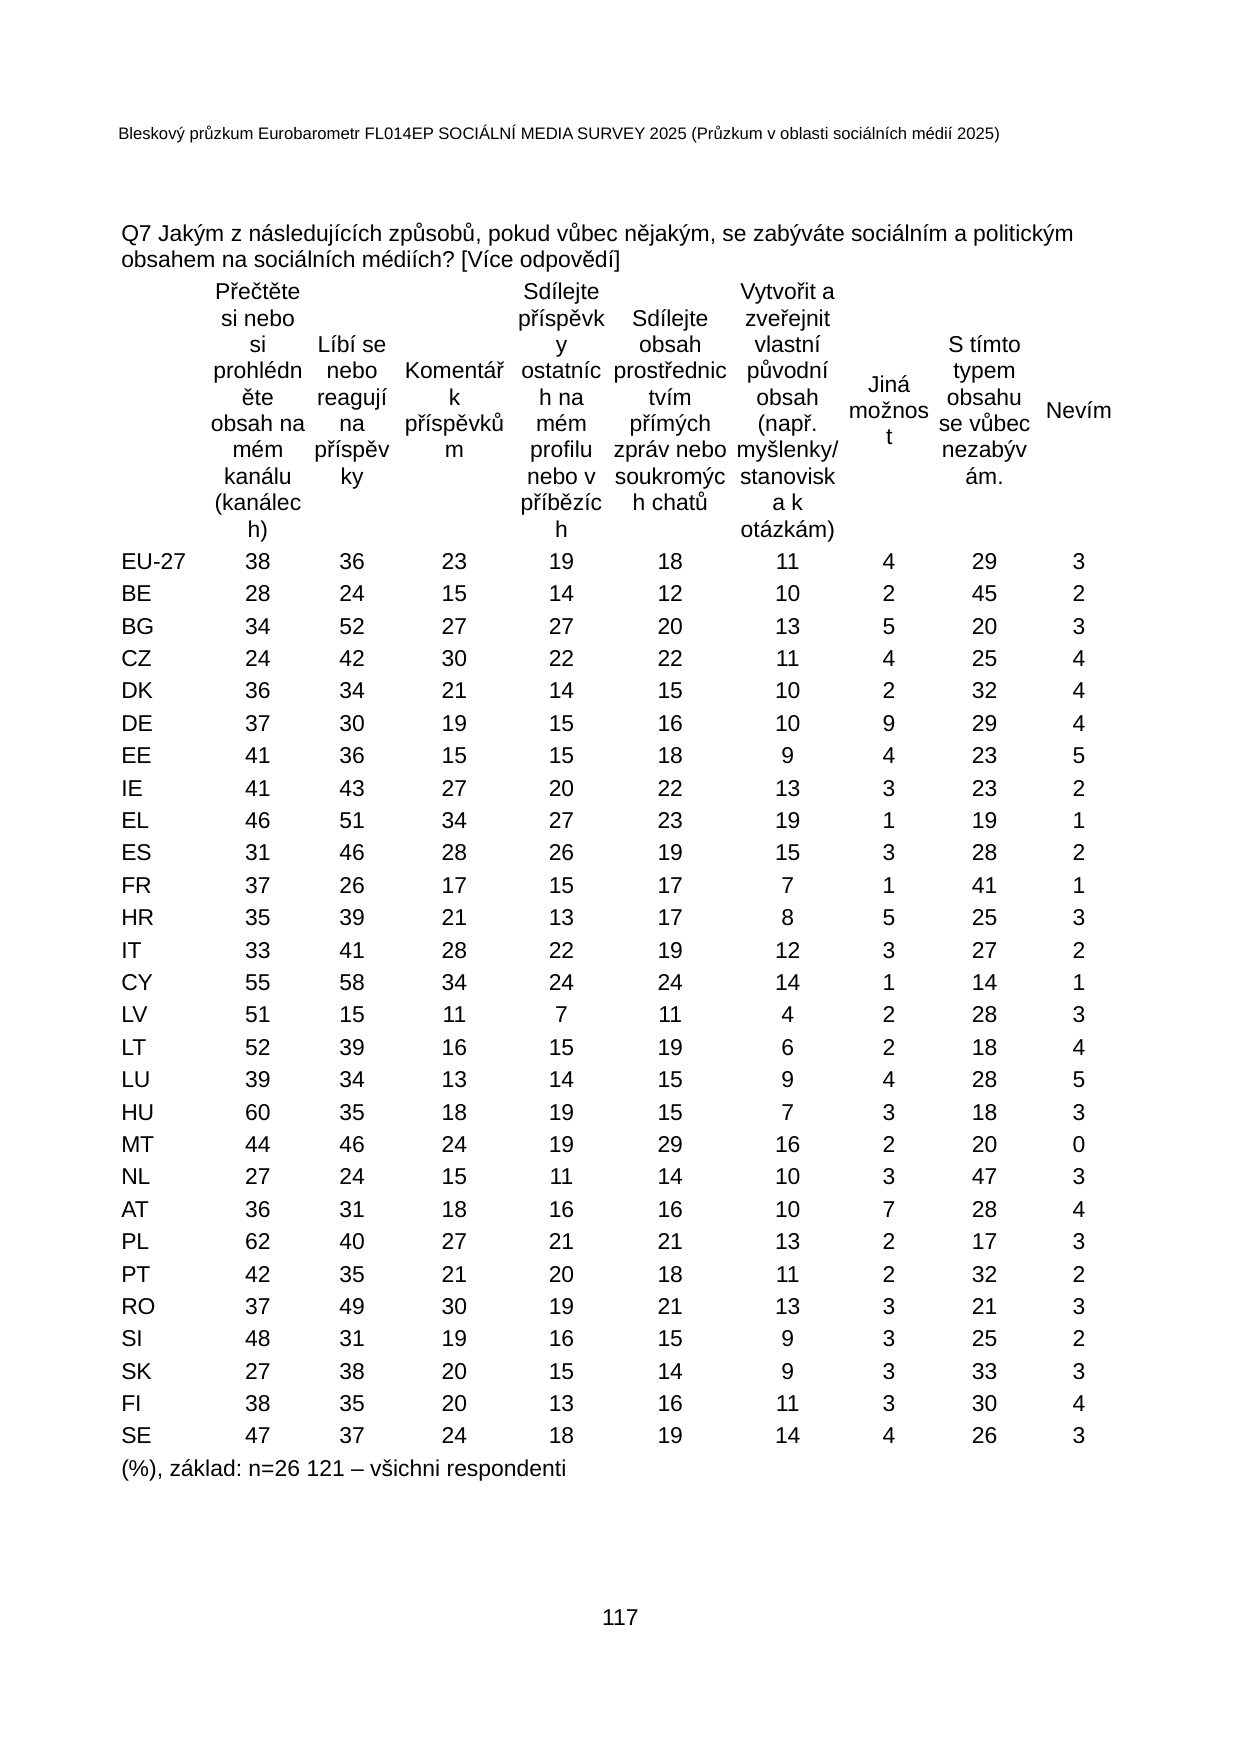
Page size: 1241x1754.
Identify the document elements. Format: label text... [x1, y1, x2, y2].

table_cell Komentář k příspěvkům [395, 275, 513, 545]
table_cell 15 [513, 739, 609, 772]
table_cell 3 [1035, 1160, 1122, 1193]
table_cell 3 [1035, 998, 1122, 1031]
table_cell 19 [610, 1420, 730, 1452]
table_cell 2 [1035, 1258, 1122, 1290]
table_cell 30 [308, 707, 395, 739]
table_cell 11 [513, 1160, 609, 1193]
table_cell 28 [933, 1063, 1035, 1096]
table_cell 3 [844, 1355, 933, 1387]
table_cell HR [118, 901, 207, 933]
table_cell 15 [513, 1031, 609, 1063]
table_cell 20 [513, 1258, 609, 1290]
table_cell 14 [610, 1160, 730, 1193]
table_cell 62 [207, 1225, 308, 1257]
table_cell 2 [1035, 836, 1122, 869]
table_cell 34 [308, 1063, 395, 1096]
table_cell 4 [844, 1420, 933, 1452]
table_cell BG [118, 610, 207, 642]
table_cell SK [118, 1355, 207, 1387]
table_cell 31 [308, 1193, 395, 1225]
table_cell 27 [207, 1160, 308, 1193]
table_cell 7 [844, 1193, 933, 1225]
table_cell 4 [1035, 1193, 1122, 1225]
table_cell 22 [513, 934, 609, 966]
table_cell 37 [207, 869, 308, 901]
table_cell 52 [308, 610, 395, 642]
table_cell 9 [730, 1355, 844, 1387]
table_cell 36 [207, 674, 308, 707]
table_cell 33 [933, 1355, 1035, 1387]
table_cell 46 [308, 1128, 395, 1160]
table_cell 41 [308, 934, 395, 966]
table_cell 11 [395, 998, 513, 1031]
table_cell 16 [395, 1031, 513, 1063]
table_cell 2 [844, 1258, 933, 1290]
table_cell 28 [933, 998, 1035, 1031]
table_cell 3 [1035, 1355, 1122, 1387]
table_cell 29 [933, 545, 1035, 577]
table_cell 24 [513, 966, 609, 998]
table_cell 2 [1035, 934, 1122, 966]
table_cell HU [118, 1096, 207, 1128]
table_cell 20 [933, 610, 1035, 642]
table_cell Sdílejte příspěvky ostatních na mém profilu nebo v příbězích [513, 275, 609, 545]
table_cell 34 [395, 966, 513, 998]
table_cell 14 [513, 577, 609, 609]
table_cell 20 [610, 610, 730, 642]
table_cell 28 [933, 1193, 1035, 1225]
table_cell 12 [610, 577, 730, 609]
table_cell 7 [730, 1096, 844, 1128]
table_cell 2 [844, 577, 933, 609]
table_cell 3 [844, 1290, 933, 1322]
table_cell LU [118, 1063, 207, 1096]
table_cell Vytvořit a zveřejnit vlastní původní obsah (např. myšlenky/stanoviska k otázkám) [730, 275, 844, 545]
table_cell 19 [395, 707, 513, 739]
table_cell ES [118, 836, 207, 869]
table_cell 23 [610, 804, 730, 836]
table_cell 15 [513, 707, 609, 739]
table_cell RO [118, 1290, 207, 1322]
table_cell IT [118, 934, 207, 966]
table_cell 24 [610, 966, 730, 998]
table_cell 48 [207, 1322, 308, 1355]
table_cell 22 [610, 642, 730, 674]
table_cell 34 [308, 674, 395, 707]
table_cell 35 [308, 1387, 395, 1419]
table_cell 16 [610, 1193, 730, 1225]
table_cell 40 [308, 1225, 395, 1257]
table_cell Sdílejte obsah prostřednictvím přímých zpráv nebo soukromých chatů [610, 275, 730, 545]
table_cell 15 [730, 836, 844, 869]
table_cell 19 [395, 1322, 513, 1355]
table_cell 0 [1035, 1128, 1122, 1160]
table_cell 18 [933, 1031, 1035, 1063]
table_cell 3 [844, 934, 933, 966]
table_cell PL [118, 1225, 207, 1257]
table_cell 15 [513, 1355, 609, 1387]
table_cell 9 [730, 739, 844, 772]
table_cell 8 [730, 901, 844, 933]
table_cell 28 [933, 836, 1035, 869]
table_cell 39 [308, 901, 395, 933]
table_cell 20 [933, 1128, 1035, 1160]
table_cell 4 [1035, 642, 1122, 674]
table_cell 21 [610, 1290, 730, 1322]
table_cell 28 [395, 934, 513, 966]
table_cell 14 [730, 1420, 844, 1452]
table_cell 3 [844, 1387, 933, 1419]
table_cell 15 [395, 739, 513, 772]
table_cell 2 [844, 1225, 933, 1257]
table_cell 35 [308, 1258, 395, 1290]
table_cell 36 [308, 545, 395, 577]
table_cell 41 [933, 869, 1035, 901]
table_cell 19 [730, 804, 844, 836]
table_cell EL [118, 804, 207, 836]
table_cell 25 [933, 901, 1035, 933]
table_cell 16 [513, 1322, 609, 1355]
table_cell 4 [1035, 674, 1122, 707]
table_cell 51 [207, 998, 308, 1031]
table_cell 15 [308, 998, 395, 1031]
table_cell Líbí se nebo reagují na příspěvky [308, 275, 395, 545]
table_cell 27 [933, 934, 1035, 966]
table_cell 21 [513, 1225, 609, 1257]
table_cell 4 [1035, 1031, 1122, 1063]
table_cell 15 [610, 674, 730, 707]
table_cell 21 [395, 901, 513, 933]
table_cell 13 [395, 1063, 513, 1096]
table_cell 10 [730, 577, 844, 609]
table_cell 23 [933, 772, 1035, 804]
table_cell 18 [610, 1258, 730, 1290]
table_cell 9 [844, 707, 933, 739]
table_cell 25 [933, 642, 1035, 674]
table_cell 41 [207, 772, 308, 804]
table_cell 39 [207, 1063, 308, 1096]
table_cell 4 [844, 1063, 933, 1096]
table_cell 32 [933, 1258, 1035, 1290]
table_cell Přečtěte si nebo si prohlédněte obsah na mém kanálu (kanálech) [207, 275, 308, 545]
table_cell 19 [610, 1031, 730, 1063]
table_cell 11 [610, 998, 730, 1031]
table_cell 41 [207, 739, 308, 772]
table_cell Nevím [1035, 275, 1122, 545]
table_cell Jiná možnost [844, 275, 933, 545]
table_cell 21 [610, 1225, 730, 1257]
table_cell 21 [933, 1290, 1035, 1322]
table_cell 2 [844, 674, 933, 707]
table_cell 43 [308, 772, 395, 804]
table_cell 3 [1035, 1290, 1122, 1322]
table_cell 38 [308, 1355, 395, 1387]
table_cell 34 [207, 610, 308, 642]
table_cell 3 [1035, 1420, 1122, 1452]
table_cell 1 [1035, 966, 1122, 998]
table_cell 35 [207, 901, 308, 933]
table_cell 46 [308, 836, 395, 869]
table_cell 24 [308, 577, 395, 609]
table_cell 18 [395, 1096, 513, 1128]
table_cell 17 [933, 1225, 1035, 1257]
table_cell 30 [395, 1290, 513, 1322]
table_cell 9 [730, 1322, 844, 1355]
table_cell 13 [730, 1225, 844, 1257]
table_cell 19 [513, 545, 609, 577]
table_cell 1 [844, 869, 933, 901]
table_cell 2 [1035, 577, 1122, 609]
table_cell 2 [1035, 772, 1122, 804]
table_cell 37 [308, 1420, 395, 1452]
table_cell 36 [308, 739, 395, 772]
table_cell 9 [730, 1063, 844, 1096]
table_cell 13 [730, 772, 844, 804]
table_cell SI [118, 1322, 207, 1355]
table_cell 13 [730, 610, 844, 642]
table_cell 16 [513, 1193, 609, 1225]
table_cell 24 [308, 1160, 395, 1193]
table_cell 2 [844, 1128, 933, 1160]
table_cell 26 [308, 869, 395, 901]
table_cell 1 [1035, 869, 1122, 901]
table_cell 29 [610, 1128, 730, 1160]
table_cell 20 [395, 1387, 513, 1419]
table_cell 11 [730, 1387, 844, 1419]
table_cell 37 [207, 707, 308, 739]
table_cell 5 [1035, 1063, 1122, 1096]
table_cell 22 [610, 772, 730, 804]
table_cell 4 [844, 739, 933, 772]
table_cell 3 [844, 772, 933, 804]
table_cell 10 [730, 1160, 844, 1193]
table_cell 24 [395, 1420, 513, 1452]
table_cell 12 [730, 934, 844, 966]
table_cell 23 [395, 545, 513, 577]
table_cell 10 [730, 1193, 844, 1225]
table_cell 3 [1035, 1225, 1122, 1257]
table_cell 13 [513, 1387, 609, 1419]
table_cell 47 [933, 1160, 1035, 1193]
table_cell 14 [513, 1063, 609, 1096]
table_cell 19 [513, 1096, 609, 1128]
table_cell 38 [207, 545, 308, 577]
table_cell 22 [513, 642, 609, 674]
table_cell 52 [207, 1031, 308, 1063]
table_cell 27 [513, 610, 609, 642]
table_cell 15 [610, 1322, 730, 1355]
table_cell 7 [513, 998, 609, 1031]
table_cell MT [118, 1128, 207, 1160]
table_cell IE [118, 772, 207, 804]
table_cell 17 [395, 869, 513, 901]
table_cell 24 [207, 642, 308, 674]
table_cell 2 [844, 998, 933, 1031]
table_cell 36 [207, 1193, 308, 1225]
table_cell 24 [395, 1128, 513, 1160]
table_cell 55 [207, 966, 308, 998]
table_cell 37 [207, 1290, 308, 1322]
table_cell 34 [395, 804, 513, 836]
table_header Q7 Jakým z následujících způsobů, pokud vůbec nějakým, se zabýváte sociálním a politickým obsahem na sociálních médiích? [Více odpovědí] [118, 217, 1122, 275]
table_cell 27 [395, 610, 513, 642]
table_cell 2 [844, 1031, 933, 1063]
table_cell 16 [730, 1128, 844, 1160]
table_cell 15 [513, 869, 609, 901]
table_cell 17 [610, 869, 730, 901]
table_cell 11 [730, 1258, 844, 1290]
table_cell 46 [207, 804, 308, 836]
table_cell 15 [395, 1160, 513, 1193]
table_cell 1 [1035, 804, 1122, 836]
table_cell 14 [730, 966, 844, 998]
table_cell 3 [844, 1160, 933, 1193]
table_cell BE [118, 577, 207, 609]
table_cell 18 [513, 1420, 609, 1452]
table_cell 3 [1035, 610, 1122, 642]
table_cell 17 [610, 901, 730, 933]
table_cell 3 [1035, 545, 1122, 577]
table_cell 33 [207, 934, 308, 966]
table_cell 27 [207, 1355, 308, 1387]
table_cell 5 [844, 610, 933, 642]
table_cell 4 [730, 998, 844, 1031]
table_cell 28 [207, 577, 308, 609]
table_cell 3 [844, 1322, 933, 1355]
table_cell 7 [730, 869, 844, 901]
table_cell 13 [513, 901, 609, 933]
table_cell 32 [933, 674, 1035, 707]
table_cell 26 [513, 836, 609, 869]
table_cell 27 [395, 772, 513, 804]
table_cell 15 [610, 1096, 730, 1128]
table_cell LT [118, 1031, 207, 1063]
table_cell 13 [730, 1290, 844, 1322]
table_cell 49 [308, 1290, 395, 1322]
table_cell 14 [610, 1355, 730, 1387]
table_cell 42 [207, 1258, 308, 1290]
table_cell 11 [730, 545, 844, 577]
table_cell 3 [1035, 901, 1122, 933]
table_cell 21 [395, 674, 513, 707]
table_cell 5 [844, 901, 933, 933]
table_cell 18 [610, 545, 730, 577]
table_cell 45 [933, 577, 1035, 609]
table_cell 14 [933, 966, 1035, 998]
table_cell 30 [395, 642, 513, 674]
table_cell 10 [730, 707, 844, 739]
table_cell 3 [1035, 1096, 1122, 1128]
table_cell [118, 275, 207, 545]
table_cell 5 [1035, 739, 1122, 772]
table_cell 18 [933, 1096, 1035, 1128]
table_cell S tímto typem obsahu se vůbec nezabývám. [933, 275, 1035, 545]
table_cell 26 [933, 1420, 1035, 1452]
table_cell DE [118, 707, 207, 739]
table_cell 1 [844, 804, 933, 836]
table_cell 29 [933, 707, 1035, 739]
table_cell 27 [395, 1225, 513, 1257]
table_cell EU-27 [118, 545, 207, 577]
table_cell LV [118, 998, 207, 1031]
table_cell 58 [308, 966, 395, 998]
table_cell 3 [844, 836, 933, 869]
table_cell 11 [730, 642, 844, 674]
table_cell 27 [513, 804, 609, 836]
table_cell 25 [933, 1322, 1035, 1355]
table_cell 20 [395, 1355, 513, 1387]
table_cell 3 [844, 1096, 933, 1128]
table_cell FI [118, 1387, 207, 1419]
table_cell 21 [395, 1258, 513, 1290]
table_cell 47 [207, 1420, 308, 1452]
table_cell 38 [207, 1387, 308, 1419]
table_cell CY [118, 966, 207, 998]
table_cell 1 [844, 966, 933, 998]
table_cell 15 [610, 1063, 730, 1096]
table_cell 19 [513, 1290, 609, 1322]
table_cell 2 [1035, 1322, 1122, 1355]
table_cell 42 [308, 642, 395, 674]
table_cell AT [118, 1193, 207, 1225]
table_cell 31 [308, 1322, 395, 1355]
table_cell CZ [118, 642, 207, 674]
table_cell 18 [395, 1193, 513, 1225]
table_cell 16 [610, 707, 730, 739]
table_cell 6 [730, 1031, 844, 1063]
table_cell DK [118, 674, 207, 707]
table_cell 18 [610, 739, 730, 772]
table_cell 4 [1035, 707, 1122, 739]
table_cell 4 [844, 545, 933, 577]
table_cell 15 [395, 577, 513, 609]
table_cell 10 [730, 674, 844, 707]
table_cell 20 [513, 772, 609, 804]
table_cell 4 [1035, 1387, 1122, 1419]
table_cell 60 [207, 1096, 308, 1128]
table_cell 19 [610, 934, 730, 966]
table_cell 44 [207, 1128, 308, 1160]
table_cell FR [118, 869, 207, 901]
table_cell 16 [610, 1387, 730, 1419]
table_cell (%), základ: n=26 121 – všichni respondenti [118, 1452, 1122, 1484]
table_cell 30 [933, 1387, 1035, 1419]
table_cell 19 [610, 836, 730, 869]
table_cell 19 [933, 804, 1035, 836]
table_cell 51 [308, 804, 395, 836]
table_cell 19 [513, 1128, 609, 1160]
table_cell NL [118, 1160, 207, 1193]
table_cell 14 [513, 674, 609, 707]
table_cell EE [118, 739, 207, 772]
table_cell 35 [308, 1096, 395, 1128]
table_cell 23 [933, 739, 1035, 772]
table_cell SE [118, 1420, 207, 1452]
table_cell 28 [395, 836, 513, 869]
table_cell 4 [844, 642, 933, 674]
table_cell 31 [207, 836, 308, 869]
table_cell 39 [308, 1031, 395, 1063]
table_cell PT [118, 1258, 207, 1290]
